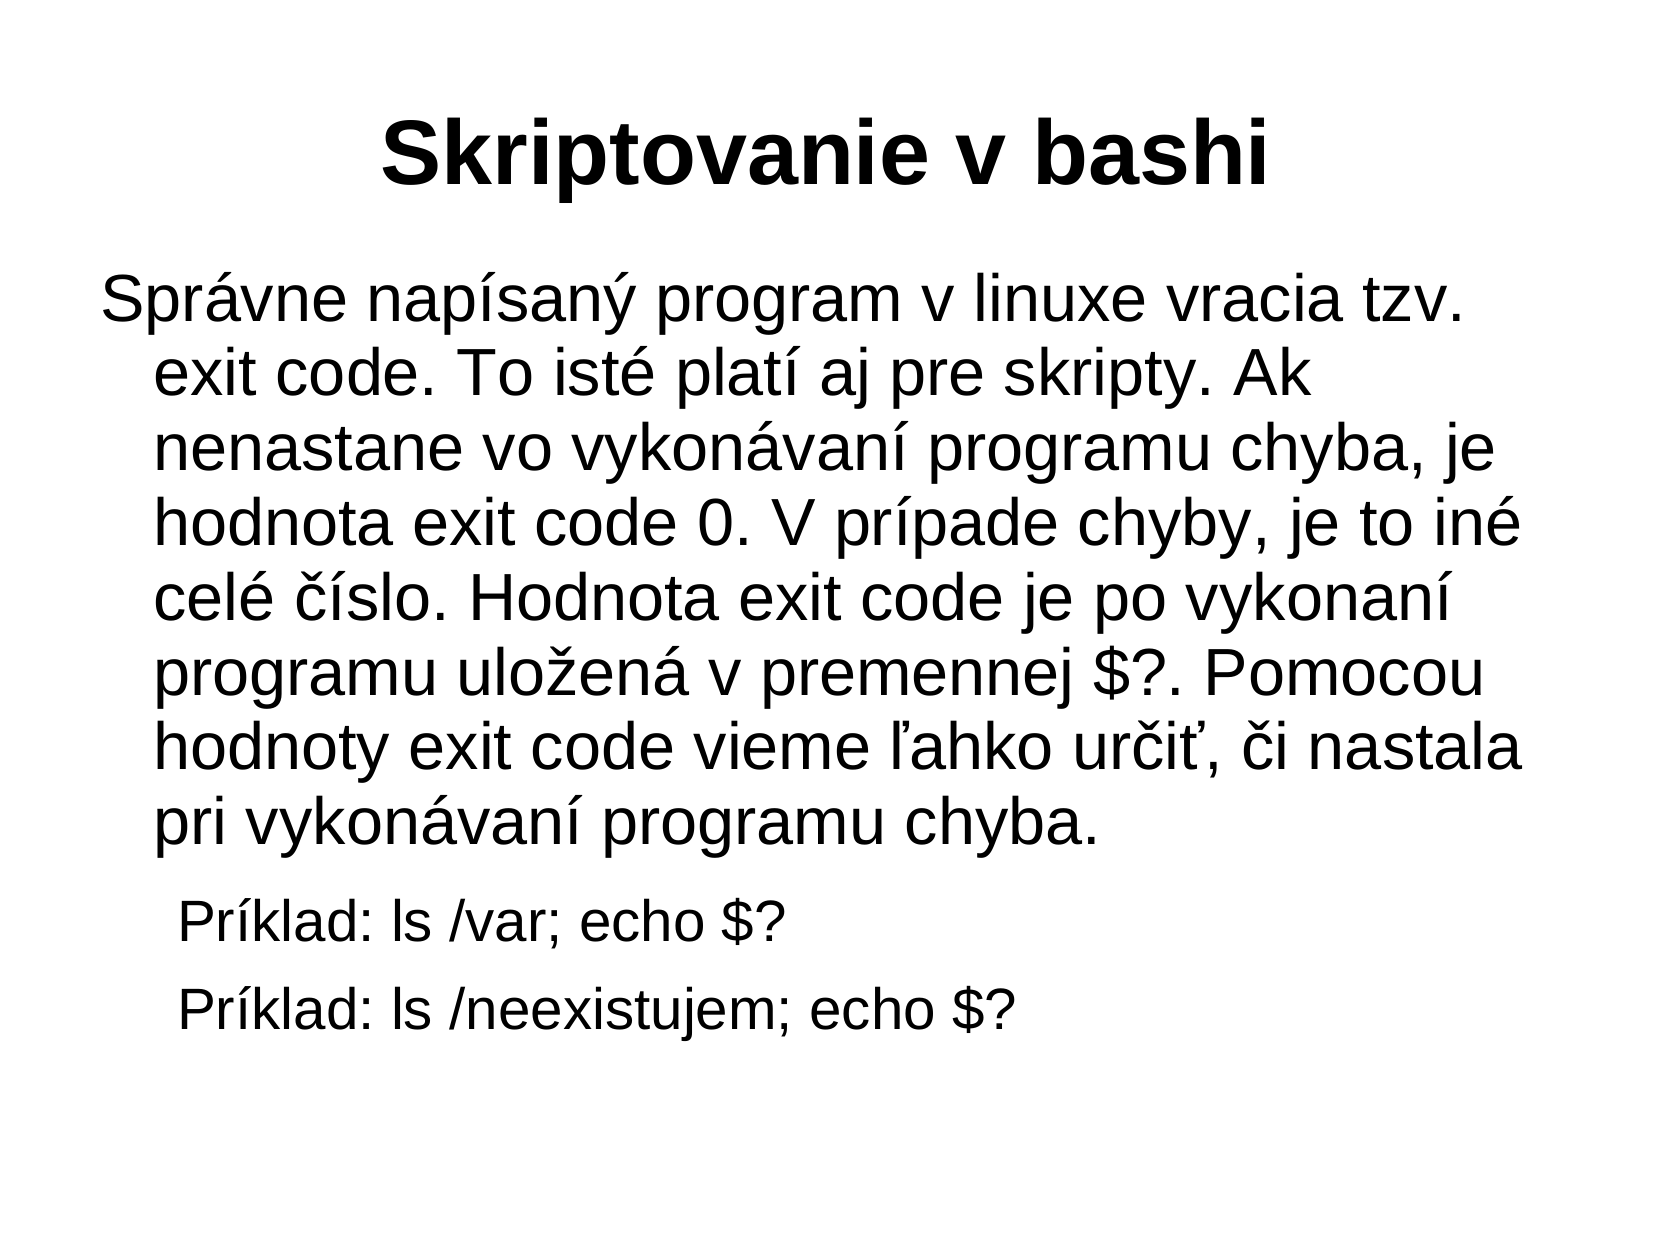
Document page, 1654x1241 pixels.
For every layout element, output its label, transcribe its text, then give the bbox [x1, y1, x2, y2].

title Skriptovanie v bashi [82, 49, 1571, 257]
list Správne napísaný program v linuxe vracia tzv. exit code. To isté platí aj pre skripty. Ak nenastane vo vykonávaní programu chyba, je hodnota exit code 0. V prípade chyby, je to iné celé číslo. Hodnota exit code je po vykonaní programu uložená v premennej $?. Pomocou hodnoty exit code vieme ľahko určiť, či nastala pri vykonávaní programu chyba. Príklad: ls /var; echo $? Príklad: ls /neexistujem; echo $? [82, 260, 1571, 1080]
